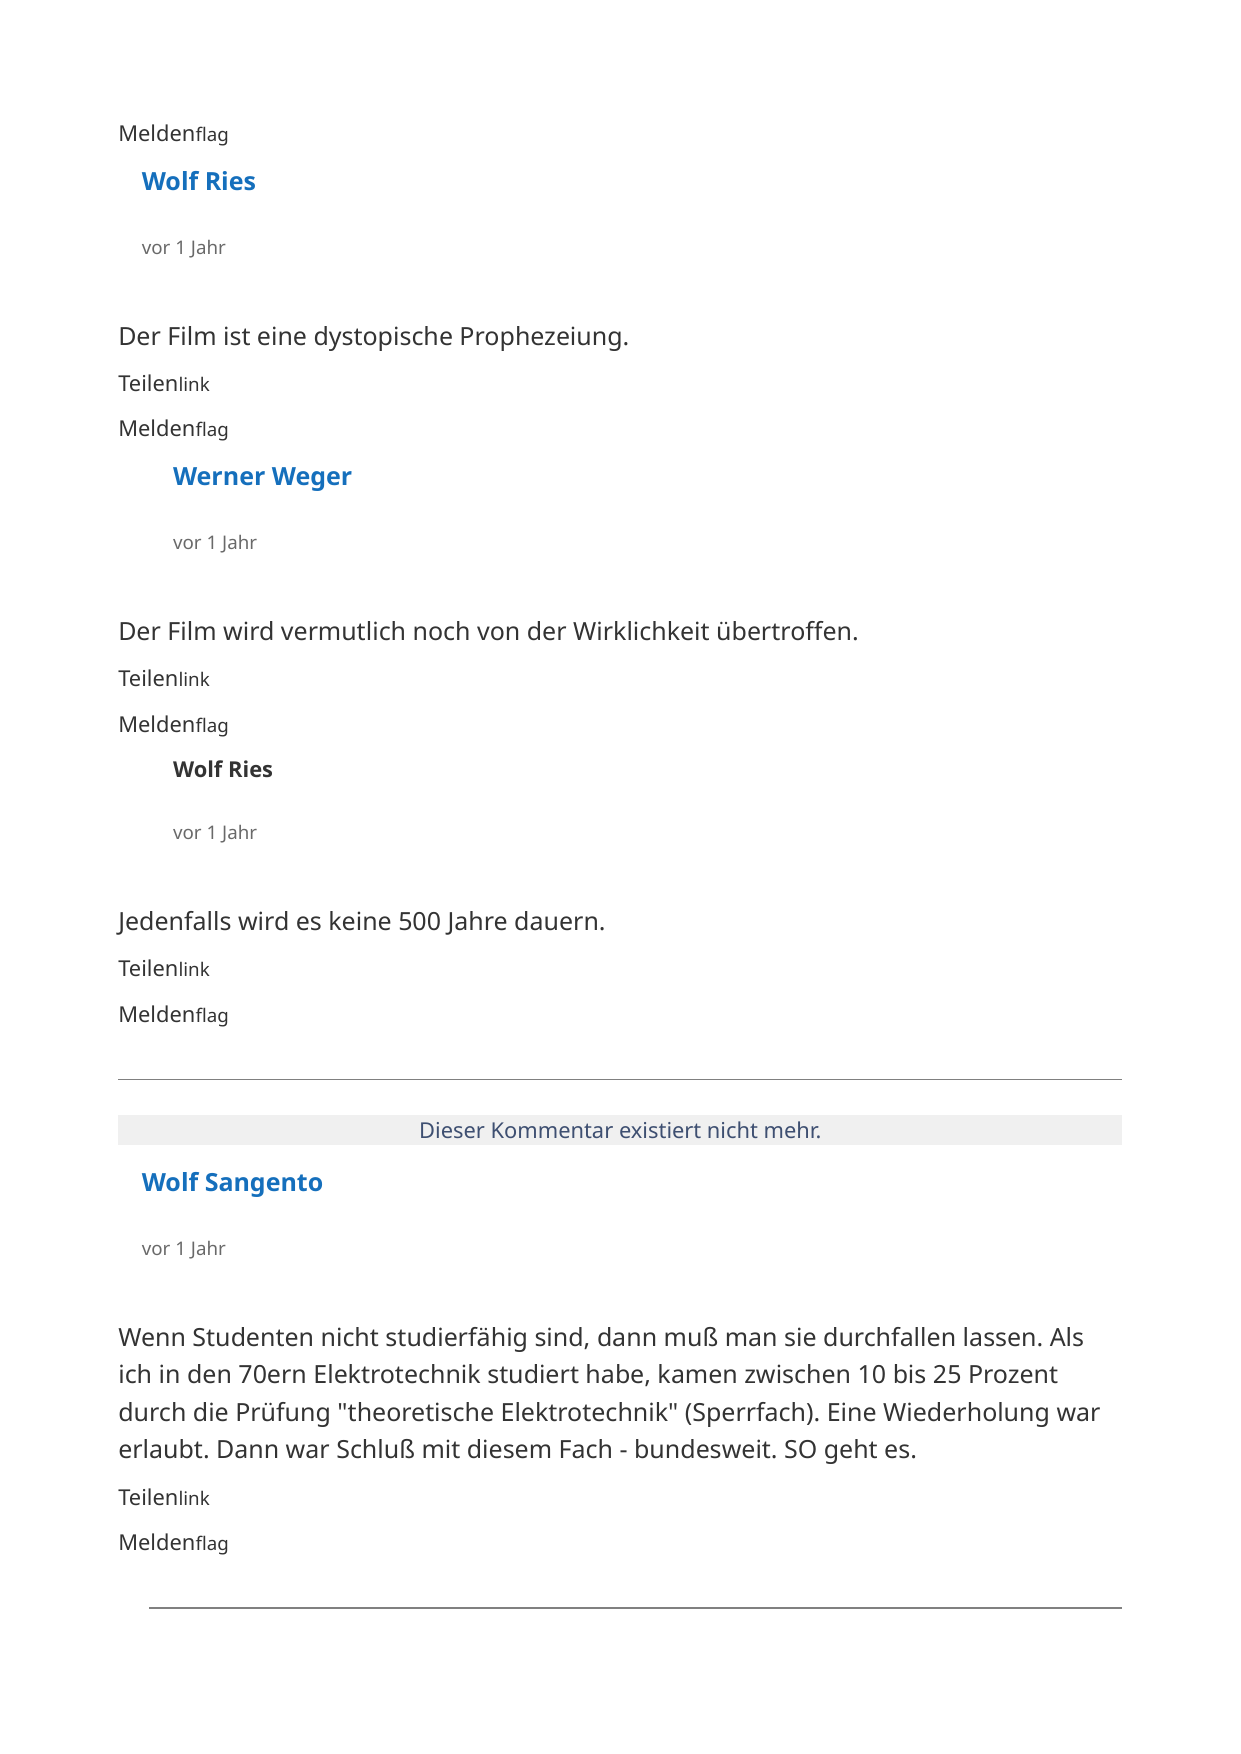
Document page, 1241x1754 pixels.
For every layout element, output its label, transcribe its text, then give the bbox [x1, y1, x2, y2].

text vor 1 Jahr [173, 529, 1117, 555]
text Der Film wird vermutlich noch von der Wirklichkeit übertroffen. [118, 610, 1122, 647]
text vor 1 Jahr [142, 1235, 1117, 1261]
text Wolf Sangento [142, 1165, 1114, 1199]
text Wolf Ries [173, 754, 1114, 784]
text Wolf Ries [142, 163, 1114, 198]
text Teilenlink [118, 1482, 1122, 1512]
text Meldenflag [118, 999, 1122, 1028]
text Meldenflag [118, 708, 1122, 738]
text Meldenflag [118, 118, 1122, 148]
text Teilenlink [118, 953, 1122, 983]
text Meldenflag [118, 1527, 1122, 1557]
text vor 1 Jahr [173, 819, 1117, 845]
text Wenn Studenten nicht studierfähig sind, dann muß man sie durchfallen lassen. Als ich in den 70ern Elektrotechnik studiert habe, kamen zwischen 10 bis 25 Prozent durch die Prüfung "theoretische Elektrotechnik" (Sperrfach). Eine Wiederholung war erlaubt. Dann war Schluß mit diesem Fach - bundesweit. SO geht es. [118, 1316, 1122, 1466]
text Dieser Kommentar existiert nicht mehr. [118, 1115, 1122, 1145]
text vor 1 Jahr [142, 234, 1117, 259]
text Der Film ist eine dystopische Prophezeiung. [118, 315, 1122, 352]
text Meldenflag [118, 413, 1122, 443]
text Werner Weger [173, 459, 1114, 493]
text Jedenfalls wird es keine 500 Jahre dauern. [118, 900, 1122, 938]
text Teilenlink [118, 368, 1122, 398]
text Teilenlink [118, 663, 1122, 693]
